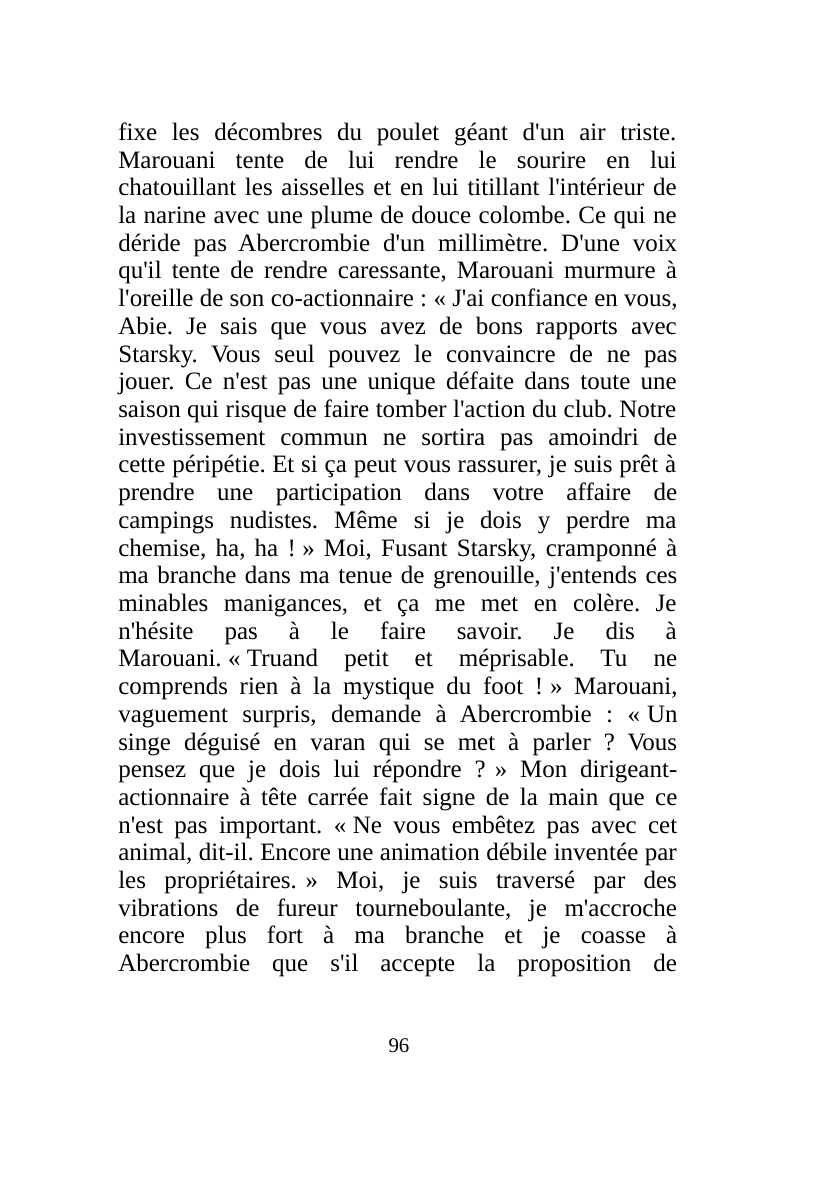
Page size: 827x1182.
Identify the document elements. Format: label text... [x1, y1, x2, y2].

text fixe les décombres du poulet géant d'un air triste. Marouani tente de lui rendre le sourire en lui chatouillant les aisselles et en lui titillant l'intérieur de la narine avec une plume de douce colombe. Ce qui ne déride pas Abercrombie d'un millimètre. D'une voix qu'il tente de rendre caressante, Marouani murmure à l'oreille de son co‑actionnaire : « J'ai confiance en vous, Abie. Je sais que vous avez de bons rapports avec Starsky. Vous seul pouvez le convaincre de ne pas jouer. Ce n'est pas une unique défaite dans toute une saison qui risque de faire tomber l'action du club. Notre investissement commun ne sortira pas amoindri de cette péripétie. Et si ça peut vous rassurer, je suis prêt à prendre une participation dans votre affaire de campings nudistes. Même si je dois y perdre ma chemise, ha, ha ! » Moi, Fusant Starsky, cramponné à ma branche dans ma tenue de grenouille, j'entends ces minables manigances, et ça me met en colère. Je n'hésite pas à le faire savoir. Je dis à Marouani. « Truand petit et méprisable. Tu ne comprends rien à la mystique du foot ! » Marouani, vaguement surpris, demande à Abercrombie : « Un singe déguisé en varan qui se met à parler ? Vous pensez que je dois lui répondre ? » Mon dirigeant-actionnaire à tête carrée fait signe de la main que ce n'est pas important. « Ne vous embêtez pas avec cet animal, dit-il. Encore une animation débile inventée par les propriétaires. » Moi, je suis traversé par des vibrations de fureur tourneboulante, je m'accroche encore plus fort à ma branche et je coasse à Abercrombie que s'il accepte la proposition de [118, 118, 677, 977]
